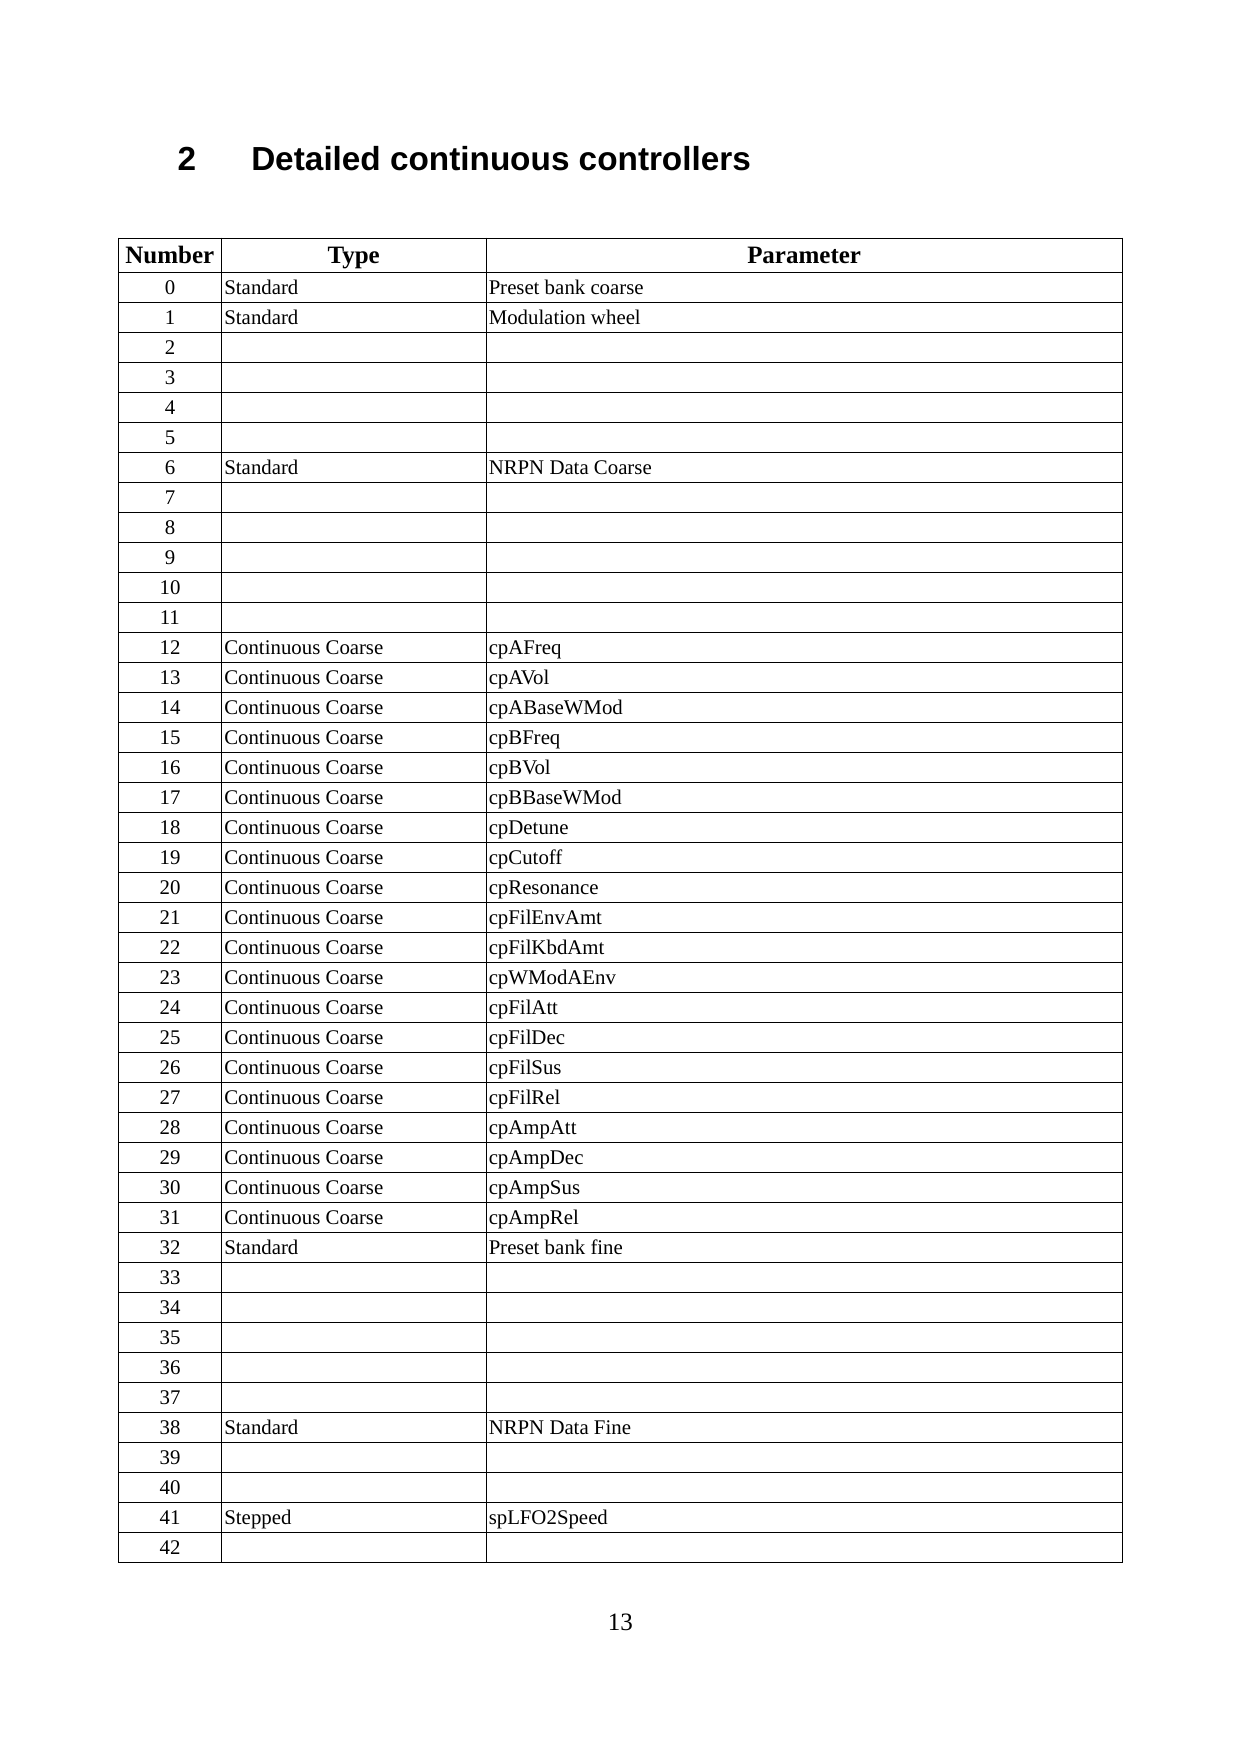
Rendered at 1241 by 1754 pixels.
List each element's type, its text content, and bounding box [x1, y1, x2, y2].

table_cell [222, 483, 486, 512]
table_cell 1 [119, 303, 221, 332]
table_cell 13 [119, 663, 221, 692]
table_cell [222, 1323, 486, 1352]
table_cell Preset bank fine [487, 1233, 1122, 1262]
table_cell 7 [119, 483, 221, 512]
table_cell [222, 603, 486, 632]
table_cell [222, 573, 486, 602]
table_cell 12 [119, 633, 221, 662]
table_cell 36 [119, 1353, 221, 1382]
table_cell cpBBaseWMod [487, 783, 1122, 812]
table_cell cpFilDec [487, 1023, 1122, 1052]
table_cell [487, 363, 1122, 392]
table_cell [487, 513, 1122, 542]
table_cell Modulation wheel [487, 303, 1122, 332]
table_cell Standard [222, 453, 486, 482]
table_cell 33 [119, 1263, 221, 1292]
table_cell [487, 1353, 1122, 1382]
table_cell cpAmpDec [487, 1143, 1122, 1172]
table_cell [222, 1293, 486, 1322]
table_cell [487, 423, 1122, 452]
table_cell cpResonance [487, 873, 1122, 902]
table_cell Standard [222, 273, 486, 302]
table_cell 10 [119, 573, 221, 602]
table_cell 18 [119, 813, 221, 842]
table_cell 15 [119, 723, 221, 752]
table_cell cpCutoff [487, 843, 1122, 872]
table_cell Continuous Coarse [222, 723, 486, 752]
table_cell [487, 1473, 1122, 1502]
table_cell [487, 1533, 1122, 1562]
table_cell [222, 1443, 486, 1472]
table_cell [487, 573, 1122, 602]
table_cell Continuous Coarse [222, 753, 486, 782]
table_header Number [119, 239, 221, 272]
table_cell cpFilEnvAmt [487, 903, 1122, 932]
table_cell 39 [119, 1443, 221, 1472]
table_cell [222, 333, 486, 362]
table_cell 42 [119, 1533, 221, 1562]
table_cell 3 [119, 363, 221, 392]
table_cell [487, 1443, 1122, 1472]
table_cell Continuous Coarse [222, 663, 486, 692]
table_cell Continuous Coarse [222, 843, 486, 872]
table_cell 30 [119, 1173, 221, 1202]
table_cell 40 [119, 1473, 221, 1502]
table_cell Continuous Coarse [222, 1053, 486, 1082]
table_cell Continuous Coarse [222, 933, 486, 962]
table_cell 25 [119, 1023, 221, 1052]
table_cell 16 [119, 753, 221, 782]
table_cell 28 [119, 1113, 221, 1142]
table_cell 26 [119, 1053, 221, 1082]
table_cell [487, 1293, 1122, 1322]
table_cell 22 [119, 933, 221, 962]
table_header Parameter [487, 239, 1122, 272]
table_cell cpAmpRel [487, 1203, 1122, 1232]
table_cell Stepped [222, 1503, 486, 1532]
table_cell [487, 393, 1122, 422]
table_cell [487, 1323, 1122, 1352]
table_cell 32 [119, 1233, 221, 1262]
table_cell [487, 1263, 1122, 1292]
table_cell 11 [119, 603, 221, 632]
table_cell cpAVol [487, 663, 1122, 692]
table_cell 38 [119, 1413, 221, 1442]
table_cell Continuous Coarse [222, 1173, 486, 1202]
table_cell [222, 1533, 486, 1562]
table_cell 23 [119, 963, 221, 992]
table_cell [222, 393, 486, 422]
table_cell Continuous Coarse [222, 1203, 486, 1232]
table_cell cpAFreq [487, 633, 1122, 662]
table_cell 34 [119, 1293, 221, 1322]
table_cell Continuous Coarse [222, 963, 486, 992]
table_cell cpWModAEnv [487, 963, 1122, 992]
table_cell [487, 543, 1122, 572]
table_cell 2 [119, 333, 221, 362]
table_cell Continuous Coarse [222, 633, 486, 662]
table_cell Continuous Coarse [222, 873, 486, 902]
table_cell 24 [119, 993, 221, 1022]
table_cell cpAmpSus [487, 1173, 1122, 1202]
table_cell Continuous Coarse [222, 993, 486, 1022]
table_cell spLFO2Speed [487, 1503, 1122, 1532]
table_cell Continuous Coarse [222, 1113, 486, 1142]
table_cell 20 [119, 873, 221, 902]
table_cell Standard [222, 1413, 486, 1442]
table_cell 4 [119, 393, 221, 422]
table_cell [487, 483, 1122, 512]
table_cell Continuous Coarse [222, 903, 486, 932]
table_cell 8 [119, 513, 221, 542]
table_cell 0 [119, 273, 221, 302]
table_cell [222, 423, 486, 452]
table_cell [222, 513, 486, 542]
table_cell [487, 1383, 1122, 1412]
table_cell Continuous Coarse [222, 1083, 486, 1112]
table_cell cpAmpAtt [487, 1113, 1122, 1142]
table_cell NRPN Data Coarse [487, 453, 1122, 482]
table_cell cpFilRel [487, 1083, 1122, 1112]
table_cell cpFilKbdAmt [487, 933, 1122, 962]
table_cell 9 [119, 543, 221, 572]
table_cell 29 [119, 1143, 221, 1172]
table_cell cpBVol [487, 753, 1122, 782]
table_cell Standard [222, 303, 486, 332]
table_cell Preset bank coarse [487, 273, 1122, 302]
table_cell 14 [119, 693, 221, 722]
table_cell Continuous Coarse [222, 1023, 486, 1052]
table_cell 27 [119, 1083, 221, 1112]
table_cell cpFilAtt [487, 993, 1122, 1022]
table_cell [222, 1473, 486, 1502]
table_cell cpFilSus [487, 1053, 1122, 1082]
table_cell NRPN Data Fine [487, 1413, 1122, 1442]
table_cell cpABaseWMod [487, 693, 1122, 722]
table_cell 5 [119, 423, 221, 452]
table_cell Continuous Coarse [222, 783, 486, 812]
table_cell [222, 1263, 486, 1292]
table_cell 31 [119, 1203, 221, 1232]
subtitle Detailed continuous controllers [177, 139, 1122, 177]
table_cell cpDetune [487, 813, 1122, 842]
table_cell Continuous Coarse [222, 693, 486, 722]
table_cell cpBFreq [487, 723, 1122, 752]
table_header Type [222, 239, 486, 272]
table_cell [222, 1383, 486, 1412]
table_cell 6 [119, 453, 221, 482]
table_cell [222, 1353, 486, 1382]
table_cell 19 [119, 843, 221, 872]
table_cell [222, 363, 486, 392]
table_cell 35 [119, 1323, 221, 1352]
table_cell Continuous Coarse [222, 1143, 486, 1172]
table_cell 21 [119, 903, 221, 932]
table_cell Standard [222, 1233, 486, 1262]
table_cell 41 [119, 1503, 221, 1532]
table_cell 17 [119, 783, 221, 812]
table_cell [487, 603, 1122, 632]
table_cell [487, 333, 1122, 362]
table_cell [222, 543, 486, 572]
table_cell 37 [119, 1383, 221, 1412]
table_cell Continuous Coarse [222, 813, 486, 842]
